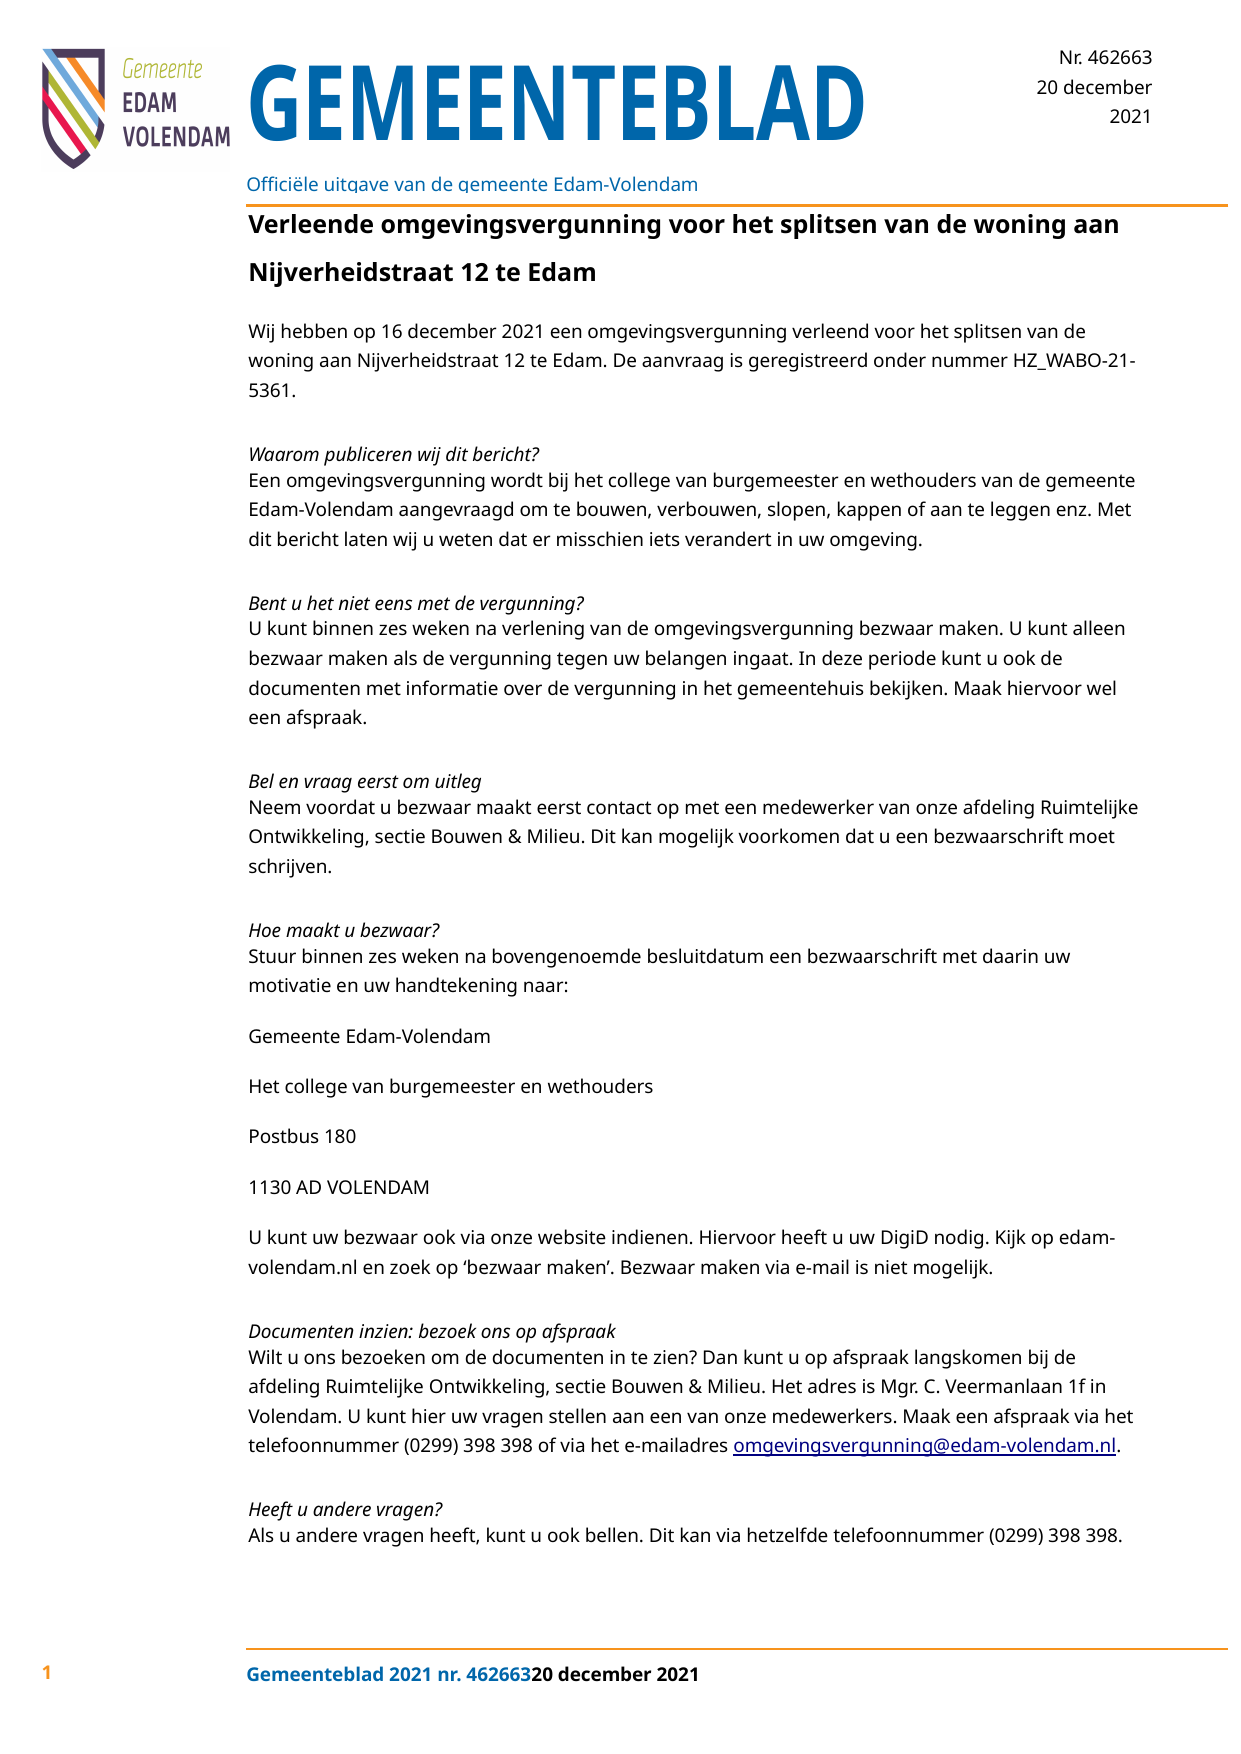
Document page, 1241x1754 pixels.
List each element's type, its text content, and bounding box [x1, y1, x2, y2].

text Documenten inzien: bezoek ons op afspraak [248, 1318, 1152, 1344]
text Neem voordat u bezwaar maakt eerst contact op met een medewerker van onze afdeling Ruimtelijke Ontwikkeling, sectie Bouwen & Milieu. Dit kan mogelijk voorkomen dat u een bezwaarschrift moet schrijven. [248, 794, 1152, 879]
text Wilt u ons bezoeken om de documenten in te zien? Dan kunt u op afspraak langskomen bij de afdeling Ruimtelijke Ontwikkeling, sectie Bouwen & Milieu. Het adres is Mgr. C. Veermanlaan 1f in Volendam. U kunt hier uw vragen stellen aan een van onze medewerkers. Maak een afspraak via het telefoonnummer (0299) 398 398 of via het e-mailadres omgevingsvergunning@edam-volendam.nl. [248, 1344, 1152, 1458]
text Een omgevingsvergunning wordt bij het college van burgemeester en wethouders van de gemeente Edam-Volendam aangevraagd om te bouwen, verbouwen, slopen, kappen of aan te leggen enz. Met dit bericht laten wij u weten dat er misschien iets verandert in uw omgeving. [248, 467, 1152, 552]
text Als u andere vragen heeft, kunt u ook bellen. Dit kan via hetzelfde telefoonnummer (0299) 398 398. [248, 1522, 1152, 1548]
text Waarom publiceren wij dit bericht? [248, 441, 1152, 467]
text Heeft u andere vragen? [248, 1497, 1152, 1522]
text Wij hebben op 16 december 2021 een omgevingsvergunning verleend voor het splitsen van de woning aan Nijverheidstraat 12 te Edam. De aanvraag is geregistreerd onder nummer HZ_WABO-21-5361. [248, 318, 1152, 403]
text Bel en vraag eerst om uitleg [248, 768, 1152, 794]
text Verleende omgevingsvergunning voor het splitsen van de woning aan Nijverheidstraat 12 te Edam [248, 207, 1152, 288]
text U kunt uw bezwaar ook via onze website indienen. Hiervoor heeft u uw DigiD nodig. Kijk op edam-volendam.nl en zoek op ‘bezwaar maken’. Bezwaar maken via e-mail is niet mogelijk. [248, 1224, 1152, 1280]
picture [41, 47, 231, 172]
text Postbus 180 [248, 1124, 1152, 1149]
text U kunt binnen zes weken na verlening van de omgevingsvergunning bezwaar maken. U kunt alleen bezwaar maken als de vergunning tegen uw belangen ingaat. In deze periode kunt u ook de documenten met informatie over de vergunning in het gemeentehuis bekijken. Maak hiervoor wel een afspraak. [248, 616, 1152, 730]
text Gemeente Edam-Volendam [248, 1023, 1152, 1049]
text Hoe maakt u bezwaar? [248, 917, 1152, 943]
text Het college van burgemeester en wethouders [248, 1073, 1152, 1099]
text Stuur binnen zes weken na bovengenoemde besluitdatum een bezwaarschrift met daarin uw motivatie en uw handtekening naar: [248, 943, 1152, 998]
text Bent u het niet eens met de vergunning? [248, 590, 1152, 616]
text 1130 AD VOLENDAM [248, 1174, 1152, 1200]
